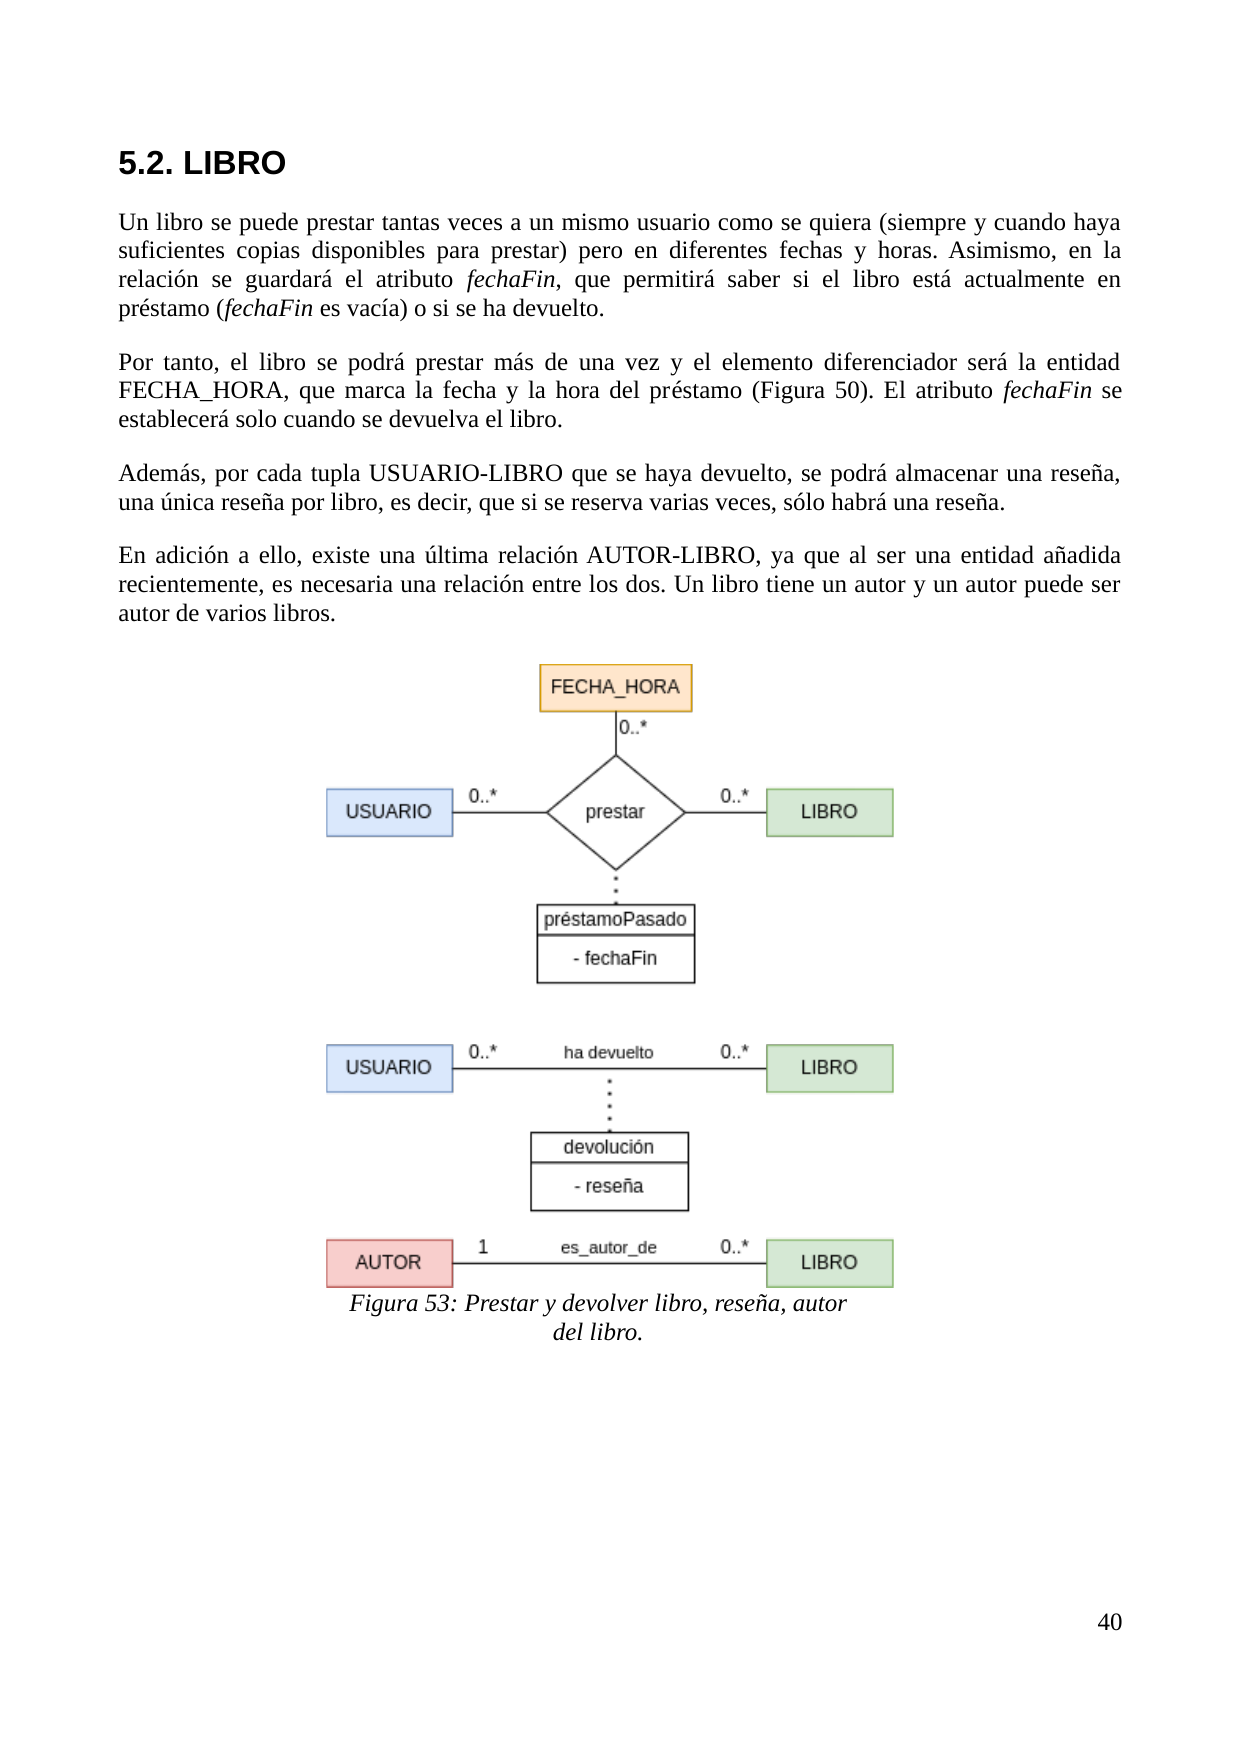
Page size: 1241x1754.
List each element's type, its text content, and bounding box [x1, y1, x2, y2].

subtitle 5.2. LIBRO [118, 143, 1122, 182]
picture [326, 664, 894, 1288]
text Por tanto, el libro se podrá prestar más de una vez y el elemento diferenciador será la entidad FECHA_HORA, que marca la fecha y la hora del préstamo (Figura 50). El atributo fechaFin se establecerá solo cuando se devuelva el libro. [118, 347, 1122, 433]
text Además, por cada tupla USUARIO-LIBRO que se haya devuelto, se podrá almacenar una reseña, una única reseña por libro, es decir, que si se reserva varias veces, sólo habrá una reseña. [118, 458, 1122, 515]
text En adición a ello, existe una última relación AUTOR-LIBRO, ya que al ser una entidad añadida recientemente, es necesaria una relación entre los dos. Un libro tiene un autor y un autor puede ser autor de varios libros. [118, 540, 1122, 627]
text Un libro se puede prestar tantas veces a un mismo usuario como se quiera (siempre y cuando haya suficientes copias disponibles para prestar) pero en diferentes fechas y horas. Asimismo, en la relación se guardará el atributo fechaFin, que permitirá saber si el libro está actualmente en préstamo (fechaFin es vacía) o si se ha devuelto. [118, 207, 1122, 322]
text Figura 53: Prestar y devolver libro, reseña, autor del libro. [344, 1288, 855, 1345]
